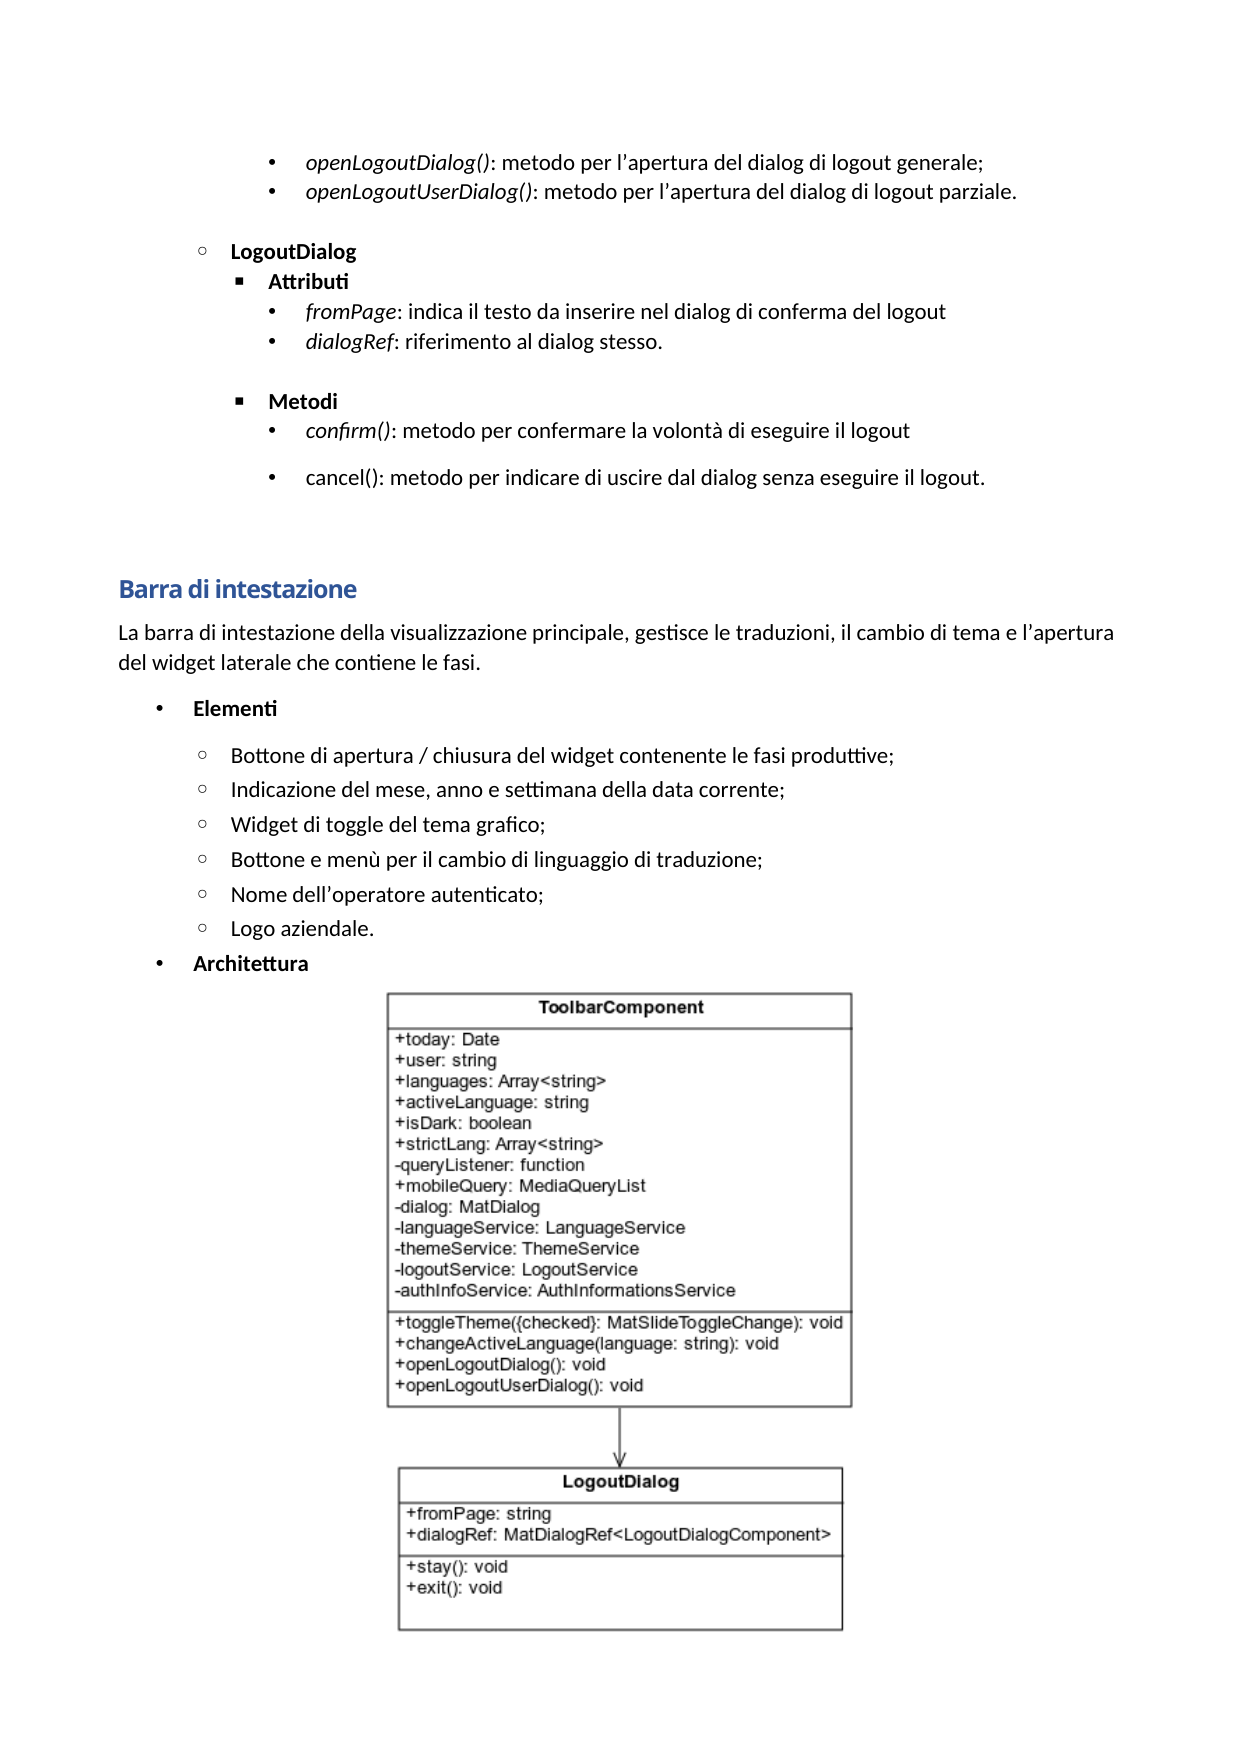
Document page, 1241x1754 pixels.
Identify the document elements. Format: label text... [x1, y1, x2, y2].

list Widget di toggle del tema grafico; [193, 810, 1122, 838]
list Elementi [156, 694, 1122, 722]
list Attributi [231, 267, 1122, 295]
list Nome dell’operatore autenticato; [193, 880, 1122, 908]
text La barra di intestazione della visualizzazione principale, gestisce le traduzioni, il cambio di tema e l’apertura del widget laterale che contiene le fasi. [118, 618, 1122, 676]
list Indicazione del mese, anno e settimana della data corrente; [193, 776, 1122, 804]
list dialogRef: riferimento al dialog stesso. [268, 327, 1122, 355]
list Architettura [156, 949, 1122, 977]
list openLogoutDialog(): metodo per l’apertura del dialog di logout generale; [268, 148, 1122, 176]
subtitle Barra di intestazione [118, 571, 1122, 605]
list Bottone e menù per il cambio di linguaggio di traduzione; [193, 845, 1122, 873]
list openLogoutUserDialog(): metodo per l’apertura del dialog di logout parziale. [268, 177, 1122, 206]
list LogoutDialog [193, 237, 1122, 265]
list cancel(): metodo per indicare di uscire dal dialog senza eseguire il logout. [268, 463, 1122, 491]
list Metodi [231, 387, 1122, 415]
list fromPage: indica il testo da inserire nel dialog di conferma del logout [268, 297, 1122, 325]
picture [374, 980, 867, 1644]
list Logo aziendale. [193, 914, 1122, 942]
list Bottone di apertura / chiusura del widget contenente le fasi produttive; [193, 741, 1122, 769]
list confirm(): metodo per confermare la volontà di eseguire il logout [268, 417, 1122, 445]
